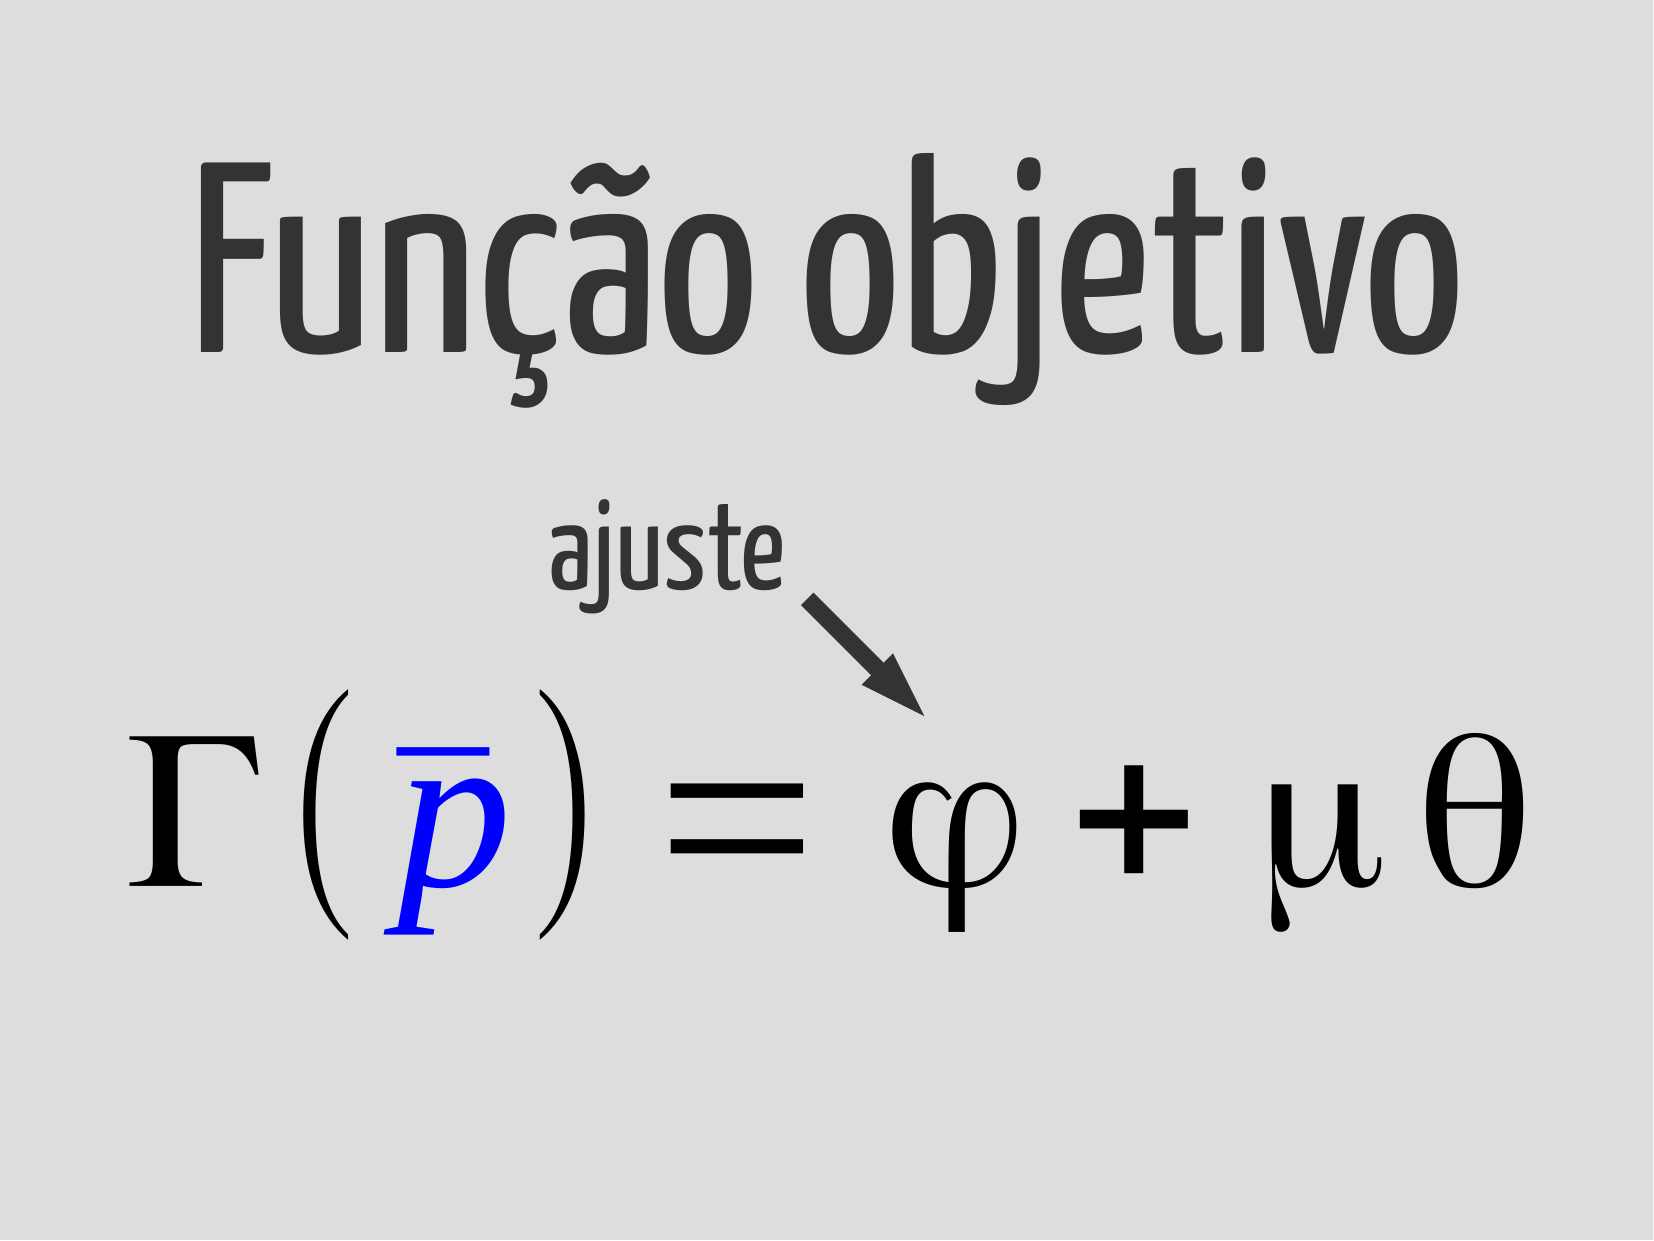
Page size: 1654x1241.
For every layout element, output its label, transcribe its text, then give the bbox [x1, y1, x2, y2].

title ajuste [429, 429, 905, 649]
title Função objetivo [82, 0, 1571, 528]
chart [111, 677, 1543, 951]
